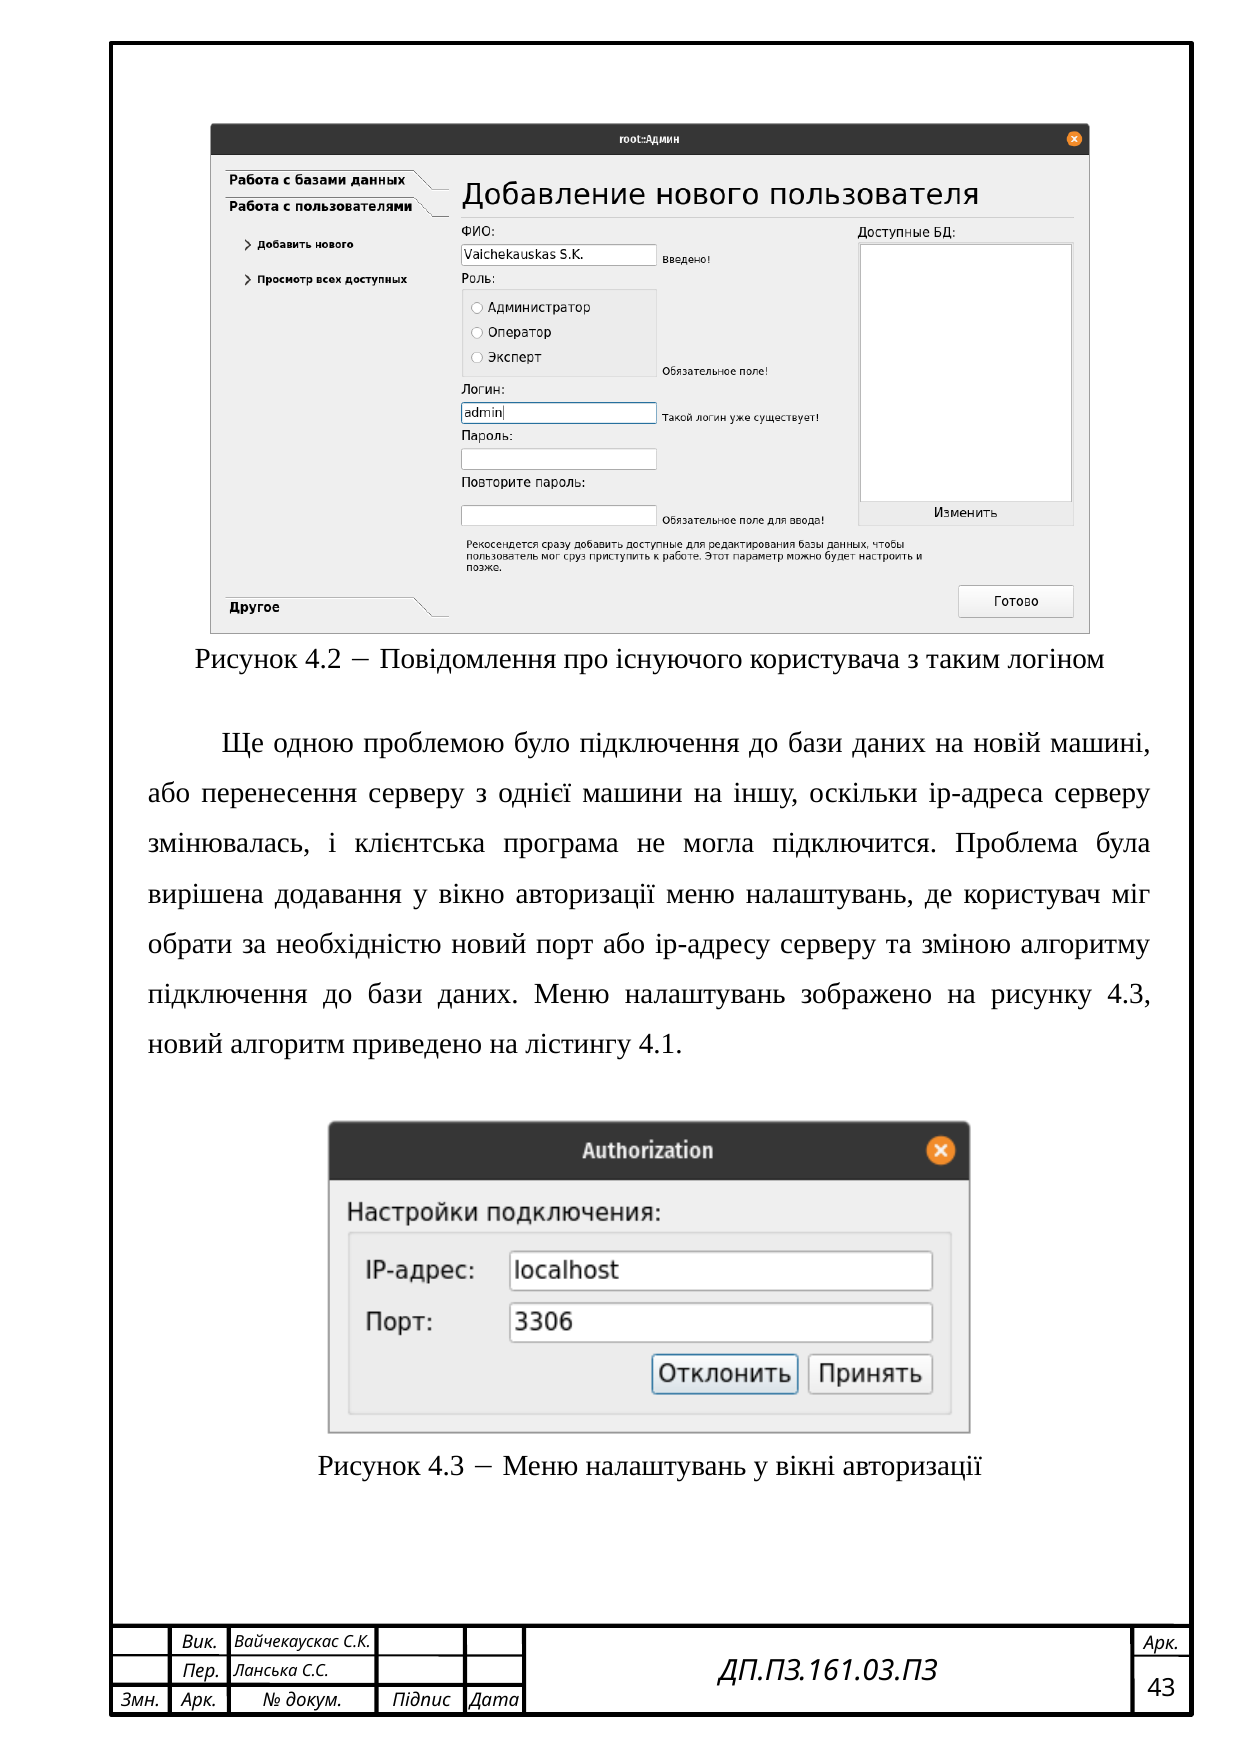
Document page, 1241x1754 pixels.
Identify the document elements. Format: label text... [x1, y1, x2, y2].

text Рисунок 4.2 − Повідомлення про існуючого користувача з таким логіном [148, 641, 1152, 674]
picture [202, 118, 1097, 641]
picture [314, 1110, 985, 1448]
text Ще одною проблемою було підключення до бази даних на новій машині, або перенесення серверу з однієї машини на іншу, оскільки ip-адреса серверу змінювалась, і клієнтська програма не могла підключится. Проблема була вирішена додавання у вікно авторизації меню налаштувань, де користувач міг обрати за необхідністю новий порт або ip-адресу серверу та зміною алгоритму підключення до бази даних. Меню налаштувань зображено на рисунку 4.3, новий алгоритм приведено на лістингу 4.1. [148, 725, 1152, 1060]
text Рисунок 4.3 − Меню налаштувань у вікні авторизації [148, 1448, 1152, 1482]
